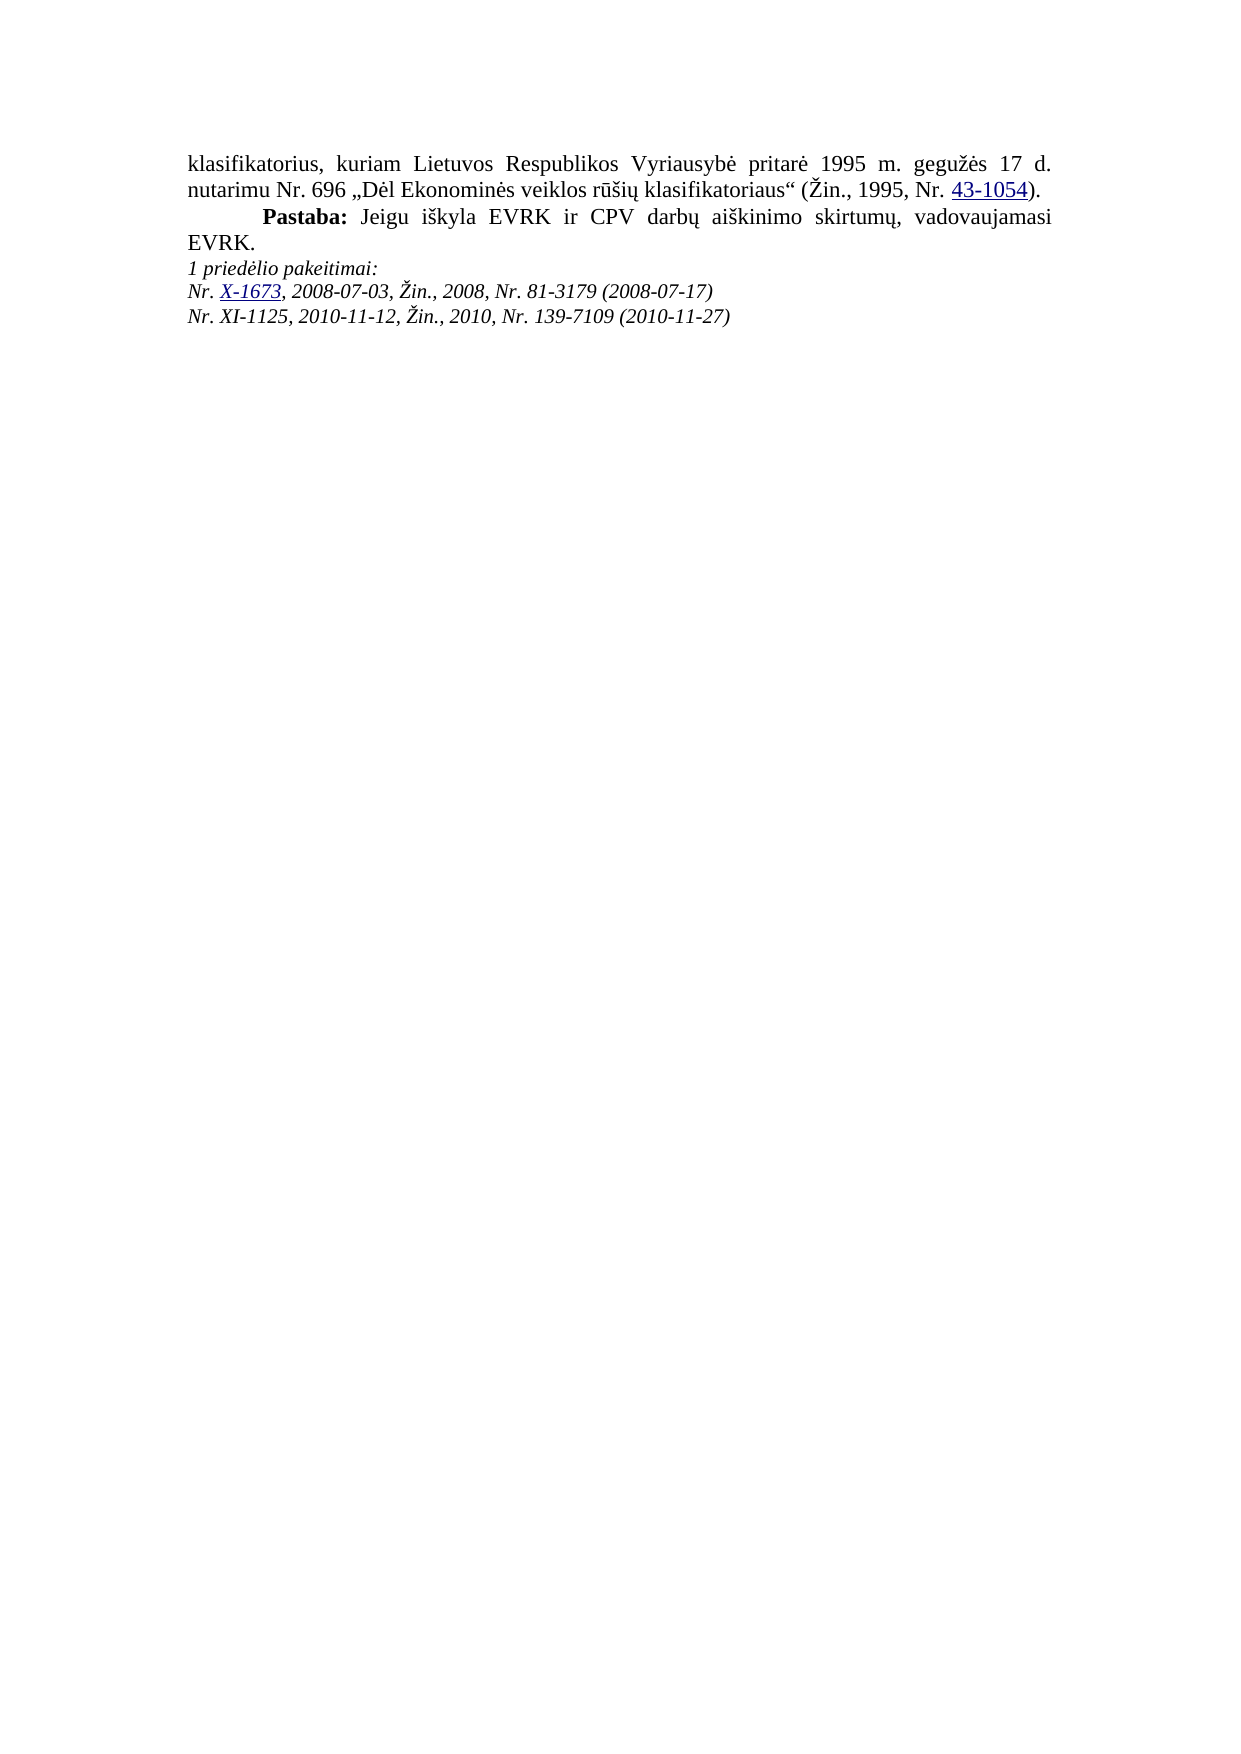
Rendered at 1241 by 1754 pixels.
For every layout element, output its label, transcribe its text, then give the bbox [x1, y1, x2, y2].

text Nr. X-1673, 2008-07-03, Žin., 2008, Nr. 81-3179 (2008-07-17) [187, 279, 1053, 303]
text Pastaba: Jeigu iškyla EVRK ir CPV darbų aiškinimo skirtumų, vadovaujamasi EVRK. [187, 203, 1053, 255]
text Nr. XI-1125, 2010-11-12, Žin., 2010, Nr. 139-7109 (2010-11-27) [187, 303, 1053, 328]
text klasifikatorius, kuriam Lietuvos Respublikos Vyriausybė pritarė 1995 m. gegužės 17 d. nutarimu Nr. 696 „Dėl Ekonominės veiklos rūšių klasifikatoriaus“ (Žin., 1995, Nr. 43-1054). [187, 150, 1053, 203]
text 1 priedėlio pakeitimai: [187, 255, 1053, 279]
